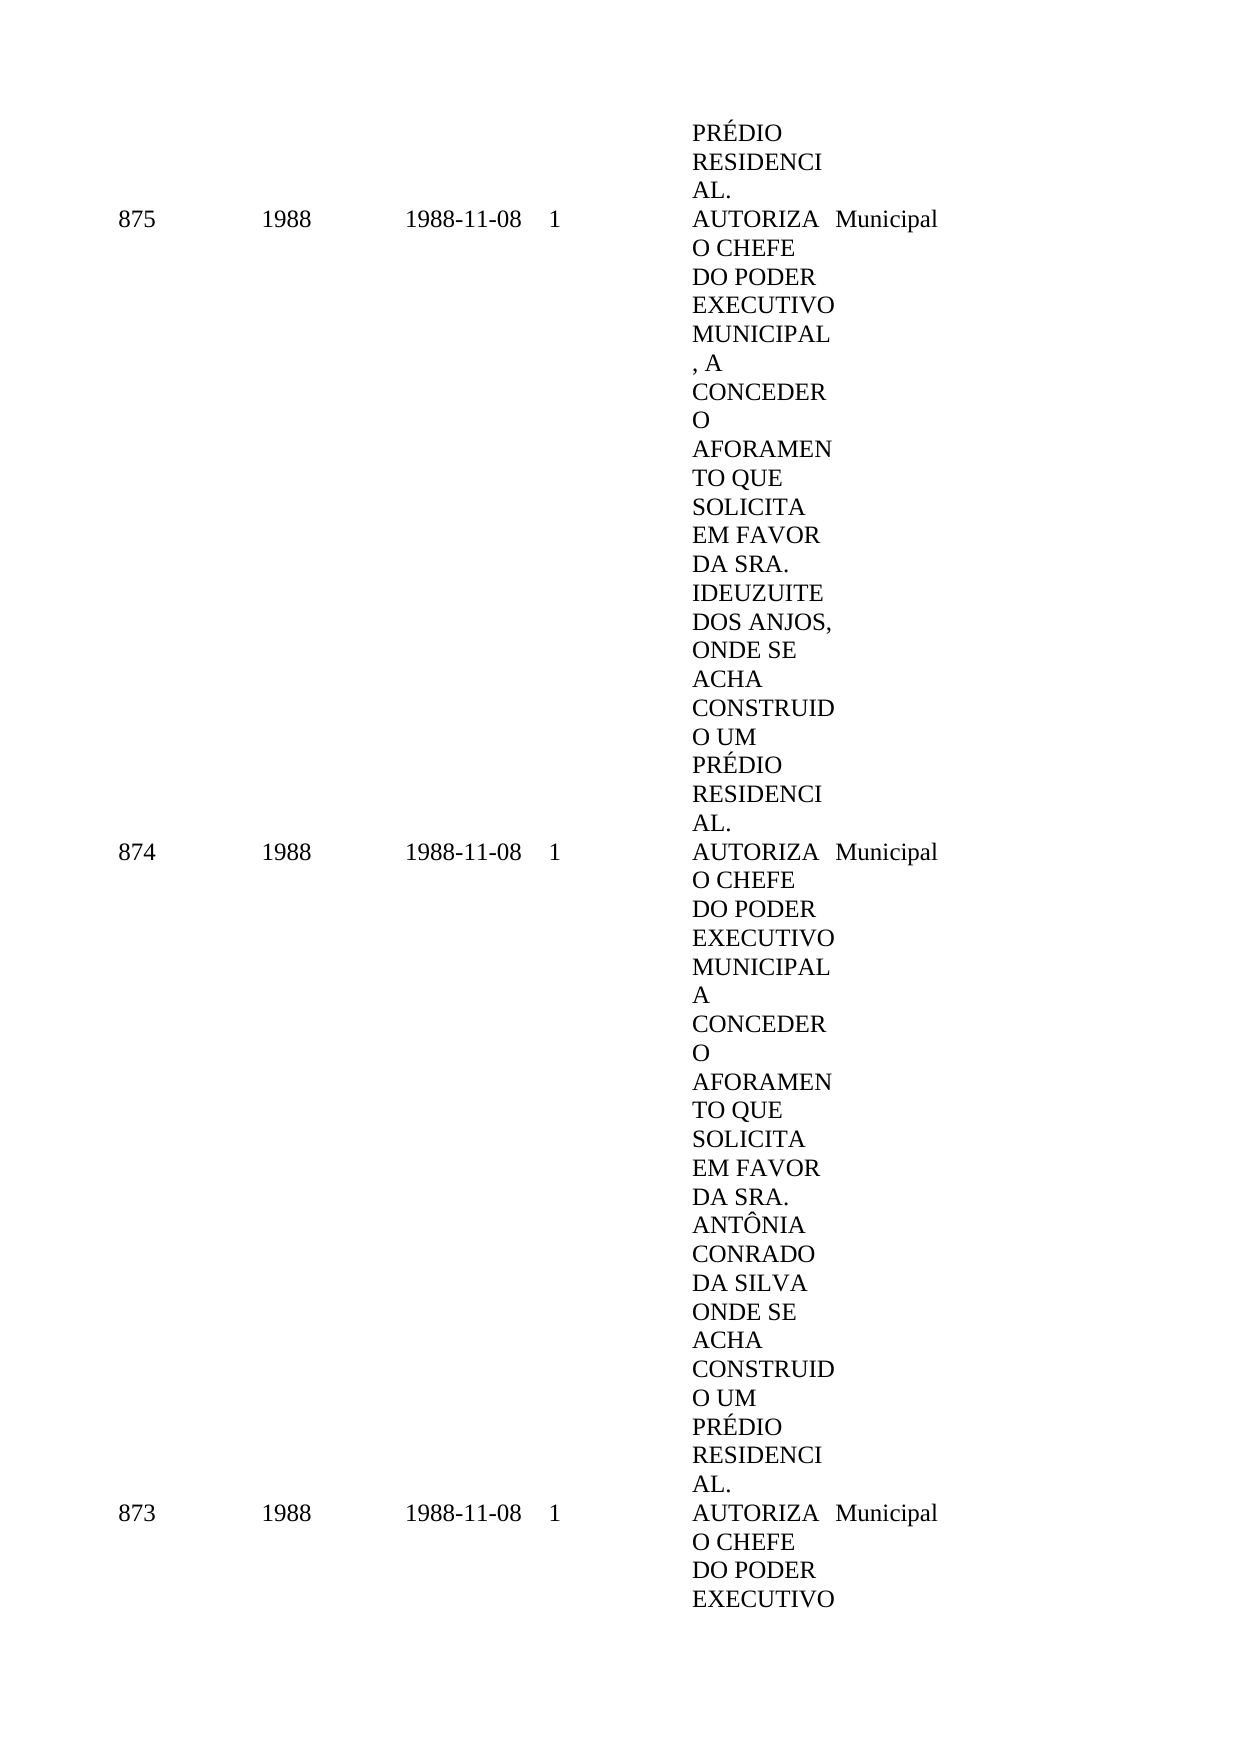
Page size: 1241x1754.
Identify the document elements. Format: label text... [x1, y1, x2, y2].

table_cell 875 [118, 204, 261, 837]
table_cell PRÉDIO RESIDENCIAL. [692, 118, 835, 204]
table_cell [261, 118, 405, 204]
table_cell 1988-11-08 [405, 837, 548, 1498]
table_cell [979, 1498, 1122, 1613]
table_cell [548, 118, 692, 204]
table_cell [979, 837, 1122, 1498]
table_cell 1988-11-08 [405, 204, 548, 837]
table_cell 1 [548, 837, 692, 1498]
table_cell 1988-11-08 [405, 1498, 548, 1613]
table_cell [835, 118, 979, 204]
table_cell 1 [548, 204, 692, 837]
table_cell AUTORIZA O CHEFE DO PODER EXECUTIVO MUNICIPAL, A CONCEDER O AFORAMENTO QUE SOLICITA EM FAVOR DA SRA. IDEUZUITE DOS ANJOS, ONDE SE ACHA CONSTRUIDO UM PRÉDIO RESIDENCIAL. [692, 204, 835, 837]
table_cell Municipal [835, 204, 979, 837]
table_cell [979, 118, 1122, 204]
table_cell AUTORIZA O CHEFE DO PODER EXECUTIVO [692, 1498, 835, 1613]
table_cell 1988 [261, 1498, 405, 1613]
table_cell [118, 118, 261, 204]
table_cell [405, 118, 548, 204]
table_cell 1 [548, 1498, 692, 1613]
table_cell 1988 [261, 204, 405, 837]
table_cell [979, 204, 1122, 837]
table_cell 874 [118, 837, 261, 1498]
table_cell AUTORIZA O CHEFE DO PODER EXECUTIVO MUNICIPAL A CONCEDER O AFORAMENTO QUE SOLICITA EM FAVOR DA SRA. ANTÔNIA CONRADO DA SILVA ONDE SE ACHA CONSTRUIDO UM PRÉDIO RESIDENCIAL. [692, 837, 835, 1498]
table_cell 1988 [261, 837, 405, 1498]
table_cell 873 [118, 1498, 261, 1613]
table_cell Municipal [835, 837, 979, 1498]
table_cell Municipal [835, 1498, 979, 1613]
